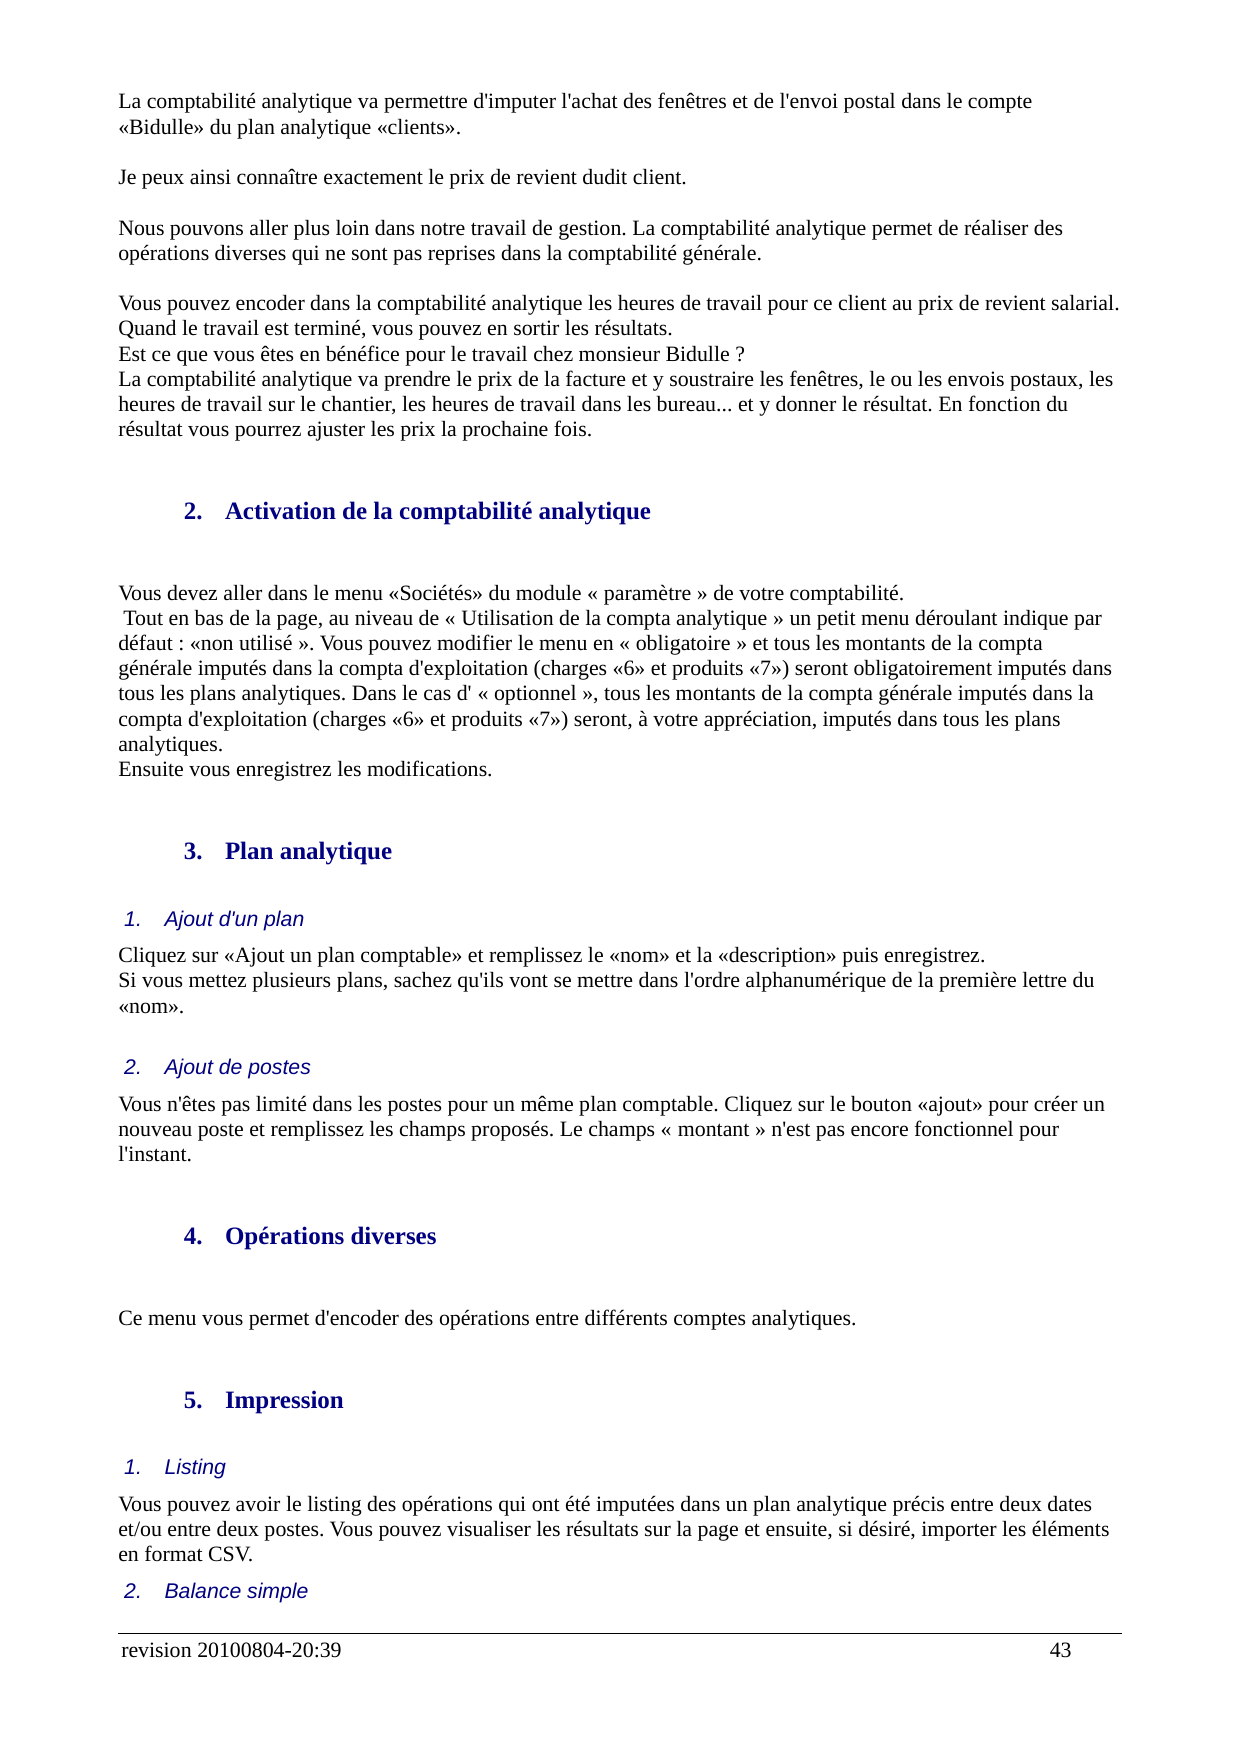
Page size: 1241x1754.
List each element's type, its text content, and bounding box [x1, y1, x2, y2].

subtitle Impression [177, 1385, 1122, 1413]
text Ensuite vous enregistrez les modifications. [118, 756, 1122, 781]
text Vous pouvez avoir le listing des opérations qui ont été imputées dans un plan analytique précis entre deux dates et/ou entre deux postes. Vous pouvez visualiser les résultats sur la page et ensuite, si désiré, importer les éléments en format CSV. [118, 1491, 1122, 1567]
text Nous pouvons aller plus loin dans notre travail de gestion. La comptabilité analytique permet de réaliser des opérations diverses qui ne sont pas reprises dans la comptabilité générale. [118, 214, 1122, 265]
subtitle Plan analytique [177, 836, 1122, 865]
subtitle Listing [118, 1455, 1122, 1479]
subtitle Opérations diverses [177, 1221, 1122, 1250]
text Vous n'êtes pas limité dans les postes pour un même plan comptable. Cliquez sur le bouton «ajout» pour créer un nouveau poste et remplissez les champs proposés. Le champs « montant » n'est pas encore fonctionnel pour l'instant. [118, 1091, 1122, 1167]
text Tout en bas de la page, au niveau de « Utilisation de la compta analytique » un petit menu déroulant indique par défaut : «non utilisé ». Vous pouvez modifier le menu en « obligatoire » et tous les montants de la compta générale imputés dans la compta d'exploitation (charges «6» et produits «7») seront obligatoirement imputés dans tous les plans analytiques. Dans le cas d' « optionnel », tous les montants de la compta générale imputés dans la compta d'exploitation (charges «6» et produits «7») seront, à votre appréciation, imputés dans tous les plans analytiques. [118, 605, 1122, 756]
subtitle Balance simple [118, 1578, 1122, 1603]
text Vous devez aller dans le menu «Sociétés» du module « paramètre » de votre comptabilité. [118, 579, 1122, 605]
text La comptabilité analytique va prendre le prix de la facture et y soustraire les fenêtres, le ou les envois postaux, les heures de travail sur le chantier, les heures de travail dans les bureau... et y donner le résultat. En fonction du résultat vous pourrez ajuster les prix la prochaine fois. [118, 366, 1122, 441]
text Vous pouvez encoder dans la comptabilité analytique les heures de travail pour ce client au prix de revient salarial. Quand le travail est terminé, vous pouvez en sortir les résultats. [118, 290, 1122, 341]
text Je peux ainsi connaître exactement le prix de revient dudit client. [118, 164, 1122, 189]
text Est ce que vous êtes en bénéfice pour le travail chez monsieur Bidulle ? [118, 341, 1122, 366]
subtitle Activation de la comptabilité analytique [177, 496, 1122, 525]
text Cliquez sur «Ajout un plan comptable» et remplissez le «nom» et la «description» puis enregistrez. [118, 942, 1122, 967]
subtitle Ajout d'un plan [118, 906, 1122, 930]
text La comptabilité analytique va permettre d'imputer l'achat des fenêtres et de l'envoi postal dans le compte «Bidulle» du plan analytique «clients». [118, 88, 1122, 139]
text Ce menu vous permet d'encoder des opérations entre différents comptes analytiques. [118, 1305, 1122, 1330]
text Si vous mettez plusieurs plans, sachez qu'ils vont se mettre dans l'ordre alphanumérique de la première lettre du «nom». [118, 967, 1122, 1018]
subtitle Ajout de postes [118, 1055, 1122, 1079]
